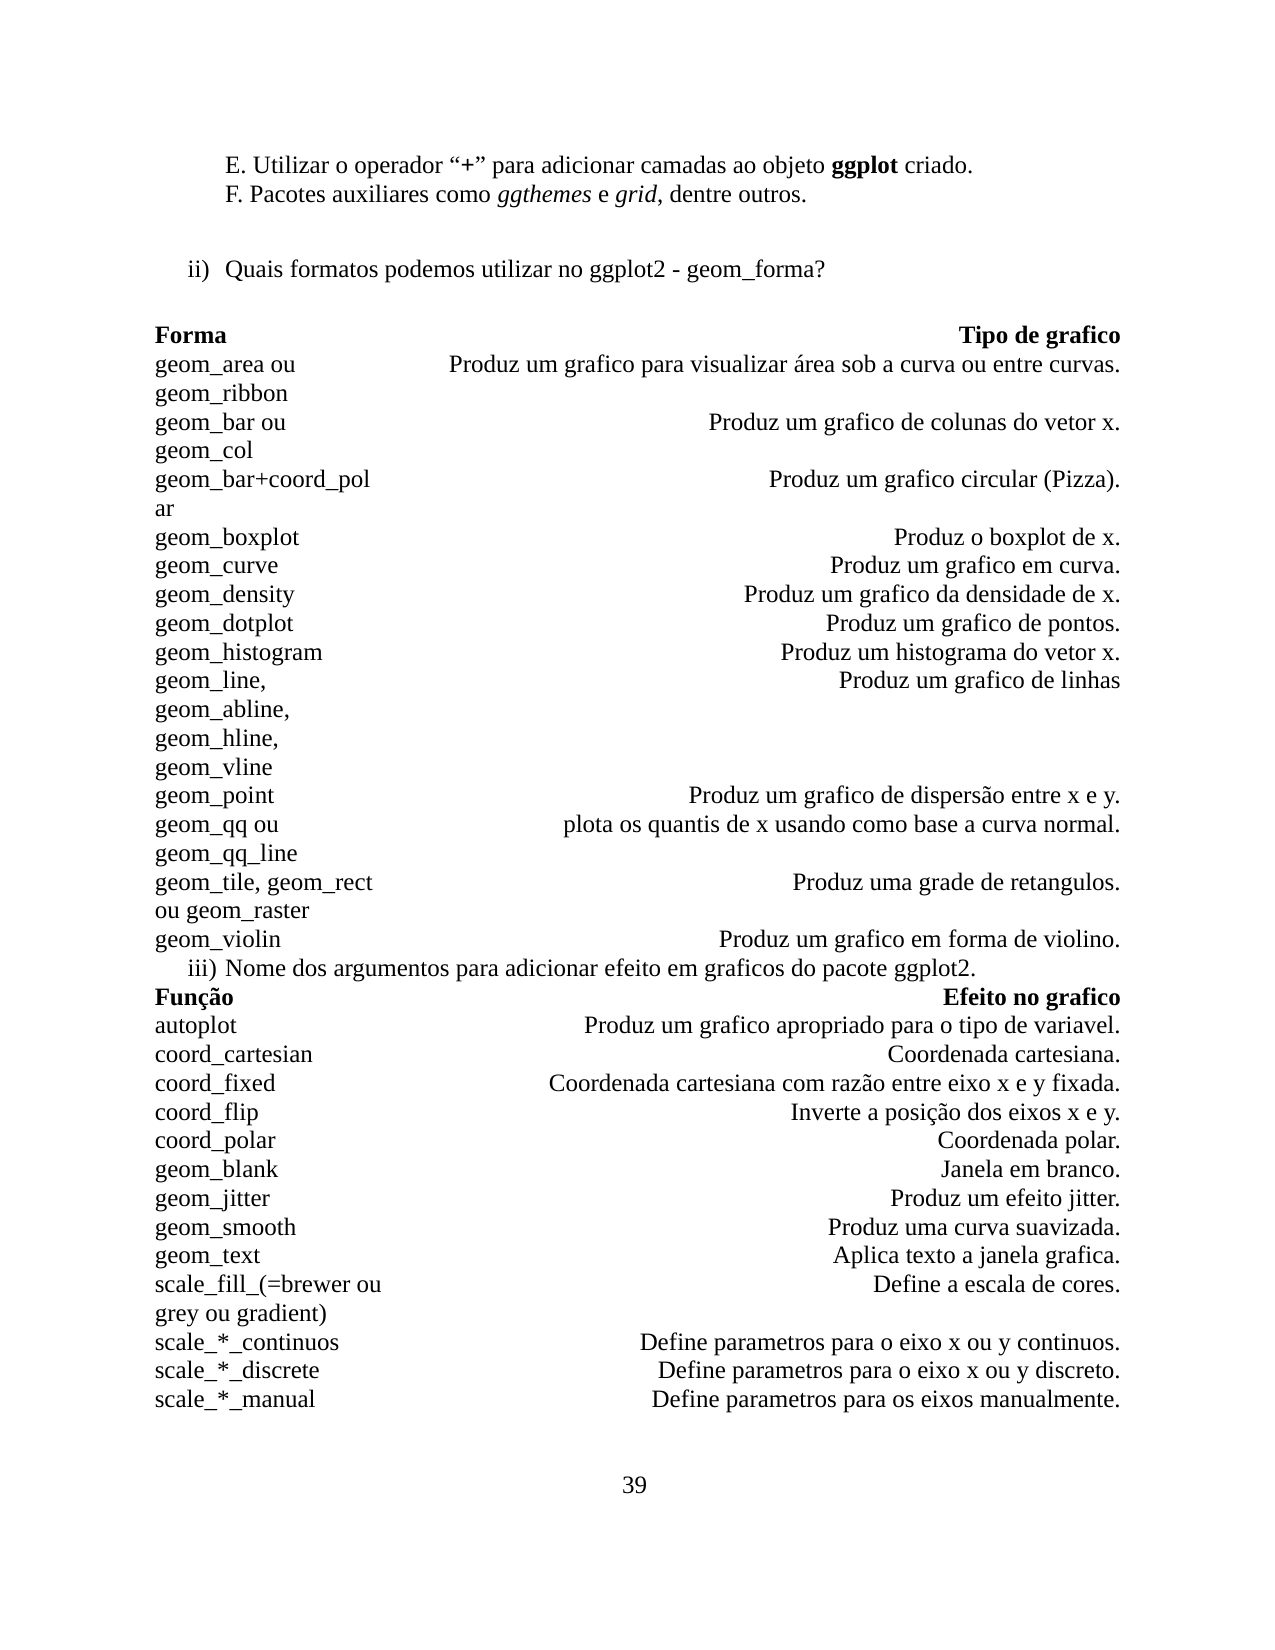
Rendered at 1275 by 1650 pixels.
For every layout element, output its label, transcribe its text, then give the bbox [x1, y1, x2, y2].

table_cell Produz um grafico em curva. [382, 551, 1125, 579]
table_cell Coordenada polar. [394, 1126, 1125, 1154]
table_cell scale_*_manual [150, 1384, 394, 1413]
table_cell geom_dotplot [150, 608, 382, 637]
table_cell Produz um grafico em forma de violino. [382, 924, 1125, 953]
table_cell scale_*_continuos [150, 1327, 394, 1356]
table_cell geom_area ou geom_ribbon [150, 349, 382, 407]
table_cell Produz um grafico da densidade de x. [382, 579, 1125, 608]
table_cell Produz uma grade de retangulos. [382, 867, 1125, 924]
table_cell Produz um grafico apropriado para o tipo de variavel. [394, 1011, 1125, 1039]
table_cell geom_bar+coord_polar [150, 464, 382, 522]
table_cell Produz um grafico de colunas do vetor x. [382, 407, 1125, 464]
table_cell Define parametros para os eixos manualmente. [394, 1384, 1125, 1413]
table_cell geom_point [150, 781, 382, 809]
table_cell autoplot [150, 1011, 394, 1039]
table_header Efeito no grafico [394, 982, 1125, 1011]
table_cell coord_cartesian [150, 1039, 394, 1068]
table_header Forma [150, 321, 382, 349]
table_cell coord_flip [150, 1097, 394, 1126]
table_cell Coordenada cartesiana com razão entre eixo x e y fixada. [394, 1068, 1125, 1097]
table_cell geom_tile, geom_rect ou geom_raster [150, 867, 382, 924]
table_cell Define a escala de cores. [394, 1269, 1125, 1327]
table_cell Coordenada cartesiana. [394, 1039, 1125, 1068]
table_cell Define parametros para o eixo x ou y continuos. [394, 1327, 1125, 1356]
table_cell Produz um grafico de dispersão entre x e y. [382, 781, 1125, 809]
table_cell geom_curve [150, 551, 382, 579]
table_header Tipo de grafico [382, 321, 1125, 349]
table_cell geom_boxplot [150, 522, 382, 551]
table_cell Produz um grafico para visualizar área sob a curva ou entre curvas. [382, 349, 1125, 407]
table_cell plota os quantis de x usando como base a curva normal. [382, 809, 1125, 867]
table_cell geom_bar ou geom_col [150, 407, 382, 464]
list Nome dos argumentos para adicionar efeito em graficos do pacote ggplot2. [187, 953, 1125, 982]
table_cell geom_blank [150, 1154, 394, 1183]
table_cell geom_text [150, 1241, 394, 1269]
table_cell geom_histogram [150, 637, 382, 666]
table_cell geom_smooth [150, 1212, 394, 1241]
table_cell Produz um grafico circular (Pizza). [382, 464, 1125, 522]
table_cell Produz um grafico de pontos. [382, 608, 1125, 637]
table_cell Produz o boxplot de x. [382, 522, 1125, 551]
table_cell coord_polar [150, 1126, 394, 1154]
list E. Utilizar o operador “+” para adicionar camadas ao objeto ggplot criado. F. Pacotes auxiliares como ggthemes e grid, dentre outros. [187, 150, 1125, 236]
table_cell coord_fixed [150, 1068, 394, 1097]
table_cell Aplica texto a janela grafica. [394, 1241, 1125, 1269]
table_cell geom_violin [150, 924, 382, 953]
table_cell Produz um grafico de linhas [382, 666, 1125, 781]
table_cell geom_jitter [150, 1183, 394, 1212]
table_cell Define parametros para o eixo x ou y discreto. [394, 1356, 1125, 1384]
table_cell geom_line, geom_abline, geom_hline, geom_vline [150, 666, 382, 781]
table_cell scale_fill_(=brewer ou grey ou gradient) [150, 1269, 394, 1327]
table_cell Inverte a posição dos eixos x e y. [394, 1097, 1125, 1126]
table_cell Produz um efeito jitter. [394, 1183, 1125, 1212]
table_cell Produz uma curva suavizada. [394, 1212, 1125, 1241]
table_cell geom_qq ou geom_qq_line [150, 809, 382, 867]
table_cell geom_density [150, 579, 382, 608]
table_cell Produz um histograma do vetor x. [382, 637, 1125, 666]
list Quais formatos podemos utilizar no ggplot2 - geom_forma? [187, 254, 1125, 312]
table_cell Janela em branco. [394, 1154, 1125, 1183]
table_cell scale_*_discrete [150, 1356, 394, 1384]
table_header Função [150, 982, 394, 1011]
